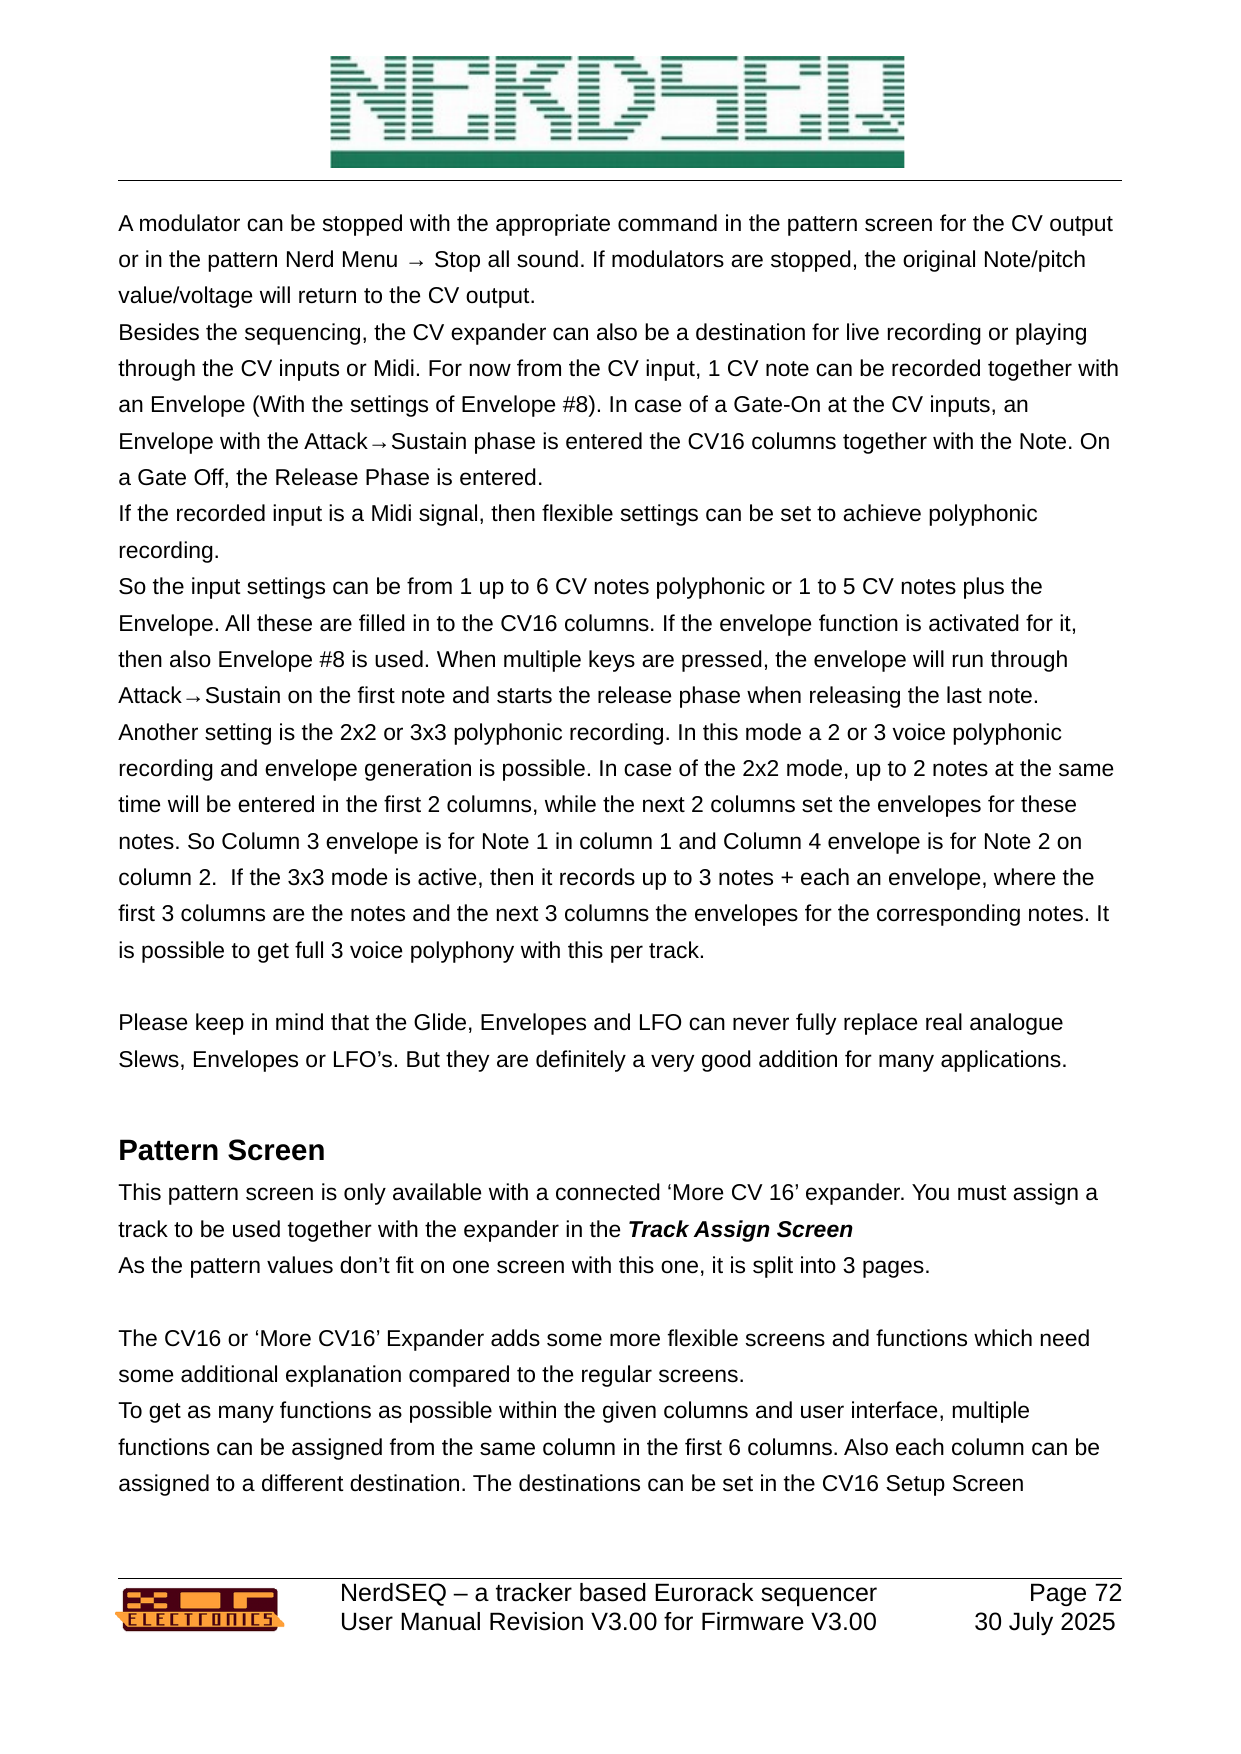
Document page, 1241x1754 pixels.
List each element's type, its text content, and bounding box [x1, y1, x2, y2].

text As the pattern values don’t fit on one screen with this one, it is split into 3 pages. [118, 1252, 1122, 1278]
text A modulator can be stopped with the appropriate command in the pattern screen for the CV output or in the pattern Nerd Menu → Stop all sound. If modulators are stopped, the original Note/pitch value/voltage will return to the CV output. [118, 209, 1122, 309]
text If the recorded input is a Midi signal, then flexible settings can be set to achieve polyphonic recording. [118, 500, 1122, 563]
text This pattern screen is only available with a connected ‘More CV 16’ expander. You must assign a track to be used together with the expander in the Track Assign Screen [118, 1179, 1122, 1242]
text Besides the sequencing, the CV expander can also be a destination for live recording or playing through the CV inputs or Midi. For now from the CV input, 1 CV note can be recorded together with an Envelope (With the settings of Envelope #8). In case of a Gate-On at the CV inputs, an Envelope with the Attack→Sustain phase is entered the CV16 columns together with the Note. On a Gate Off, the Release Phase is entered. [118, 319, 1122, 490]
subtitle Pattern Screen [118, 1133, 1122, 1167]
text The CV16 or ‘More CV16’ Expander adds some more flexible screens and functions which need some additional explanation compared to the regular screens. [118, 1325, 1122, 1387]
text Another setting is the 2x2 or 3x3 polyphonic recording. In this mode a 2 or 3 voice polyphonic recording and envelope generation is possible. In case of the 2x2 mode, up to 2 notes at the same time will be entered in the first 2 columns, while the next 2 columns set the envelopes for these notes. So Column 3 envelope is for Note 1 in column 1 and Column 4 envelope is for Note 2 on column 2. If the 3x3 mode is active, then it records up to 3 notes + each an envelope, where the first 3 columns are the notes and the next 3 columns the envelopes for the corresponding notes. It is possible to get full 3 voice polyphony with this per track. [118, 718, 1122, 963]
text So the input settings can be from 1 up to 6 CV notes polyphonic or 1 to 5 CV notes plus the Envelope. All these are filled in to the CV16 columns. If the envelope function is activated for it, then also Envelope #8 is used. When multiple keys are pressed, the envelope will run through Attack→Sustain on the first note and starts the release phase when releasing the last note. [118, 573, 1122, 708]
text To get as many functions as possible within the given columns and user interface, multiple functions can be assigned from the same column in the first 6 columns. Also each column can be assigned to a different destination. The destinations can be set in the CV16 Setup Screen [118, 1397, 1122, 1496]
picture [115, 1584, 285, 1634]
picture [330, 56, 905, 168]
text Please keep in mind that the Glide, Envelopes and LFO can never fully replace real analogue Slews, Envelopes or LFO’s. But they are definitely a very good addition for many applications. [118, 1009, 1122, 1072]
